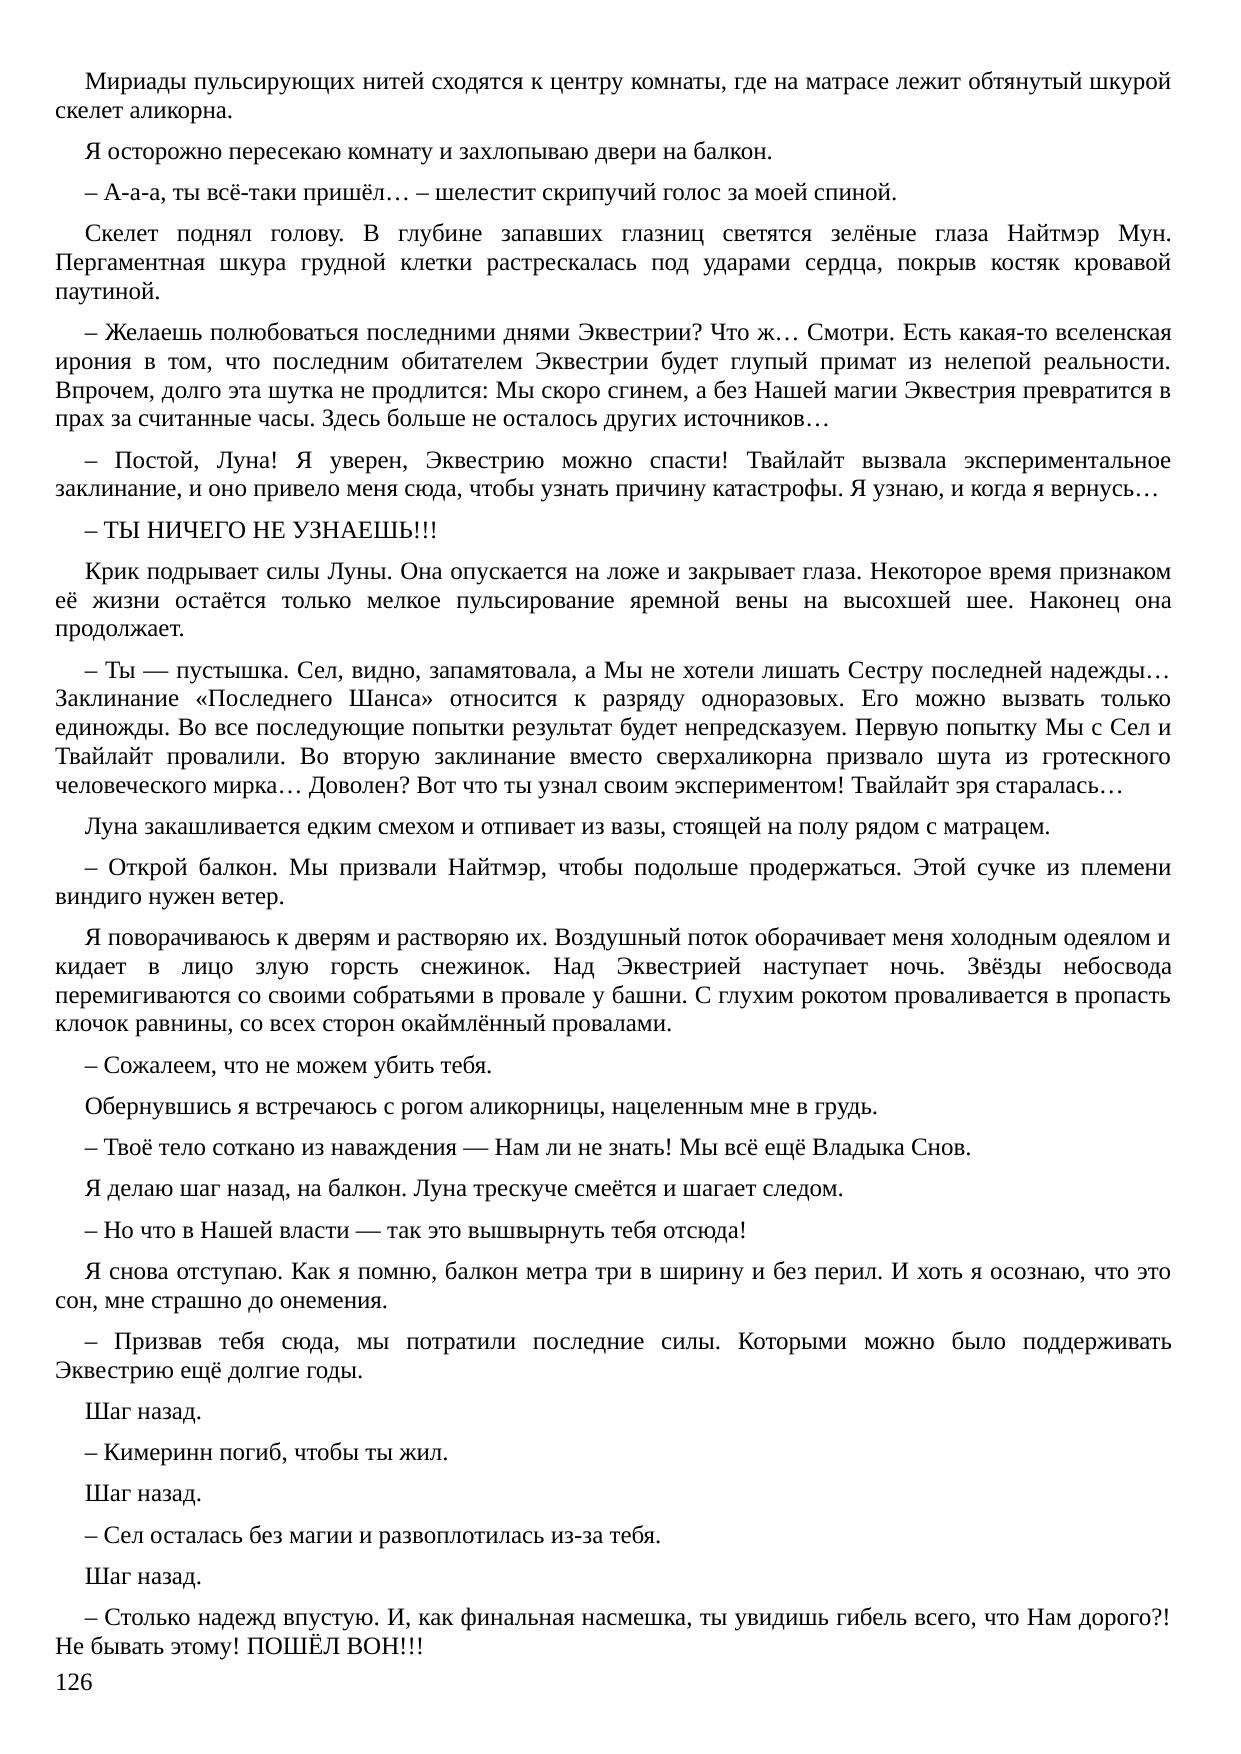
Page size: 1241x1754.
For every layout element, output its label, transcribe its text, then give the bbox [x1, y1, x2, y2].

text – Сел осталась без магии и развоплотилась из-за тебя. [55, 1520, 1173, 1548]
text Я поворачиваюсь к дверям и растворяю их. Воздушный поток оборачивает меня холодным одеялом и кидает в лицо злую горсть снежинок. Над Эквестрией наступает ночь. Звёзды небосвода перемигиваются со своими собратьями в провале у башни. С глухим рокотом проваливается в пропасть клочок равнины, со всех сторон окаймлённый провалами. [55, 922, 1173, 1037]
text Я делаю шаг назад, на балкон. Луна трескуче смеётся и шагает следом. [55, 1173, 1173, 1202]
text Крик подрывает силы Луны. Она опускается на ложе и закрывает глаза. Некоторое время признаком её жизни остаётся только мелкое пульсирование яремной вены на высохшей шее. Наконец она продолжает. [55, 556, 1173, 642]
text Я осторожно пересекаю комнату и захлопываю двери на балкон. [55, 136, 1173, 165]
text – Открой балкон. Мы призвали Найтмэр, чтобы подольше продержаться. Этой сучке из племени виндиго нужен ветер. [55, 852, 1173, 910]
text – Желаешь полюбоваться последними днями Эквестрии? Что ж… Смотри. Есть какая-то вселенская ирония в том, что последним обитателем Эквестрии будет глупый примат из нелепой реальности. Впрочем, долго эта шутка не продлится: Мы скоро сгинем, а без Нашей магии Эквестрия превратится в прах за считанные часы. Здесь больше не осталось других источников… [55, 317, 1173, 432]
text – Столько надежд впустую. И, как финальная насмешка, ты увидишь гибель всего, что Нам дорого?! Не бывать этому! ПОШЁЛ ВОН!!! [55, 1602, 1173, 1660]
text Я снова отступаю. Как я помню, балкон метра три в ширину и без перил. И хоть я осознаю, что это сон, мне страшно до онемения. [55, 1256, 1173, 1313]
text – Твоё тело соткано из наваждения — Нам ли не знать! Мы всё ещё Владыка Снов. [55, 1132, 1173, 1161]
text – А-а-а, ты всё-таки пришёл… – шелестит скрипучий голос за моей спиной. [55, 177, 1173, 206]
text – Кимеринн погиб, чтобы ты жил. [55, 1437, 1173, 1466]
text Скелет поднял голову. В глубине запавших глазниц светятся зелёные глаза Найтмэр Мун. Пергаментная шкура грудной клетки растрескалась под ударами сердца, покрыв костяк кровавой паутиной. [55, 218, 1173, 305]
text Обернувшись я встречаюсь с рогом аликорницы, нацеленным мне в грудь. [55, 1091, 1173, 1120]
text Шаг назад. [55, 1478, 1173, 1507]
text – Сожалеем, что не можем убить тебя. [55, 1050, 1173, 1078]
text Шаг назад. [55, 1396, 1173, 1425]
text Луна закашливается едким смехом и отпивает из вазы, стоящей на полу рядом с матрацем. [55, 811, 1173, 840]
text Мириады пульсирующих нитей сходятся к центру комнаты, где на матрасе лежит обтянутый шкурой скелет аликорна. [55, 66, 1173, 123]
text – Но что в Нашей власти — так это вышвырнуть тебя отсюда! [55, 1215, 1173, 1243]
text Шаг назад. [55, 1561, 1173, 1590]
text – Призвав тебя сюда, мы потратили последние силы. Которыми можно было поддерживать Эквестрию ещё долгие годы. [55, 1326, 1173, 1383]
text – Постой, Луна! Я уверен, Эквестрию можно спасти! Твайлайт вызвала экспериментальное заклинание, и оно привело меня сюда, чтобы узнать причину катастрофы. Я узнаю, и когда я вернусь… [55, 445, 1173, 502]
text – ТЫ НИЧЕГО НЕ УЗНАЕШЬ!!! [55, 515, 1173, 543]
text – Ты — пустышка. Сел, видно, запамятовала, а Мы не хотели лишать Сестру последней надежды… Заклинание «Последнего Шанса» относится к разряду одноразовых. Его можно вызвать только единожды. Во все последующие попытки результат будет непредсказуем. Первую попытку Мы с Сел и Твайлайт провалили. Во вторую заклинание вместо сверхаликорна призвало шута из гротескного человеческого мирка… Доволен? Вот что ты узнал своим экспериментом! Твайлайт зря старалась… [55, 655, 1173, 798]
